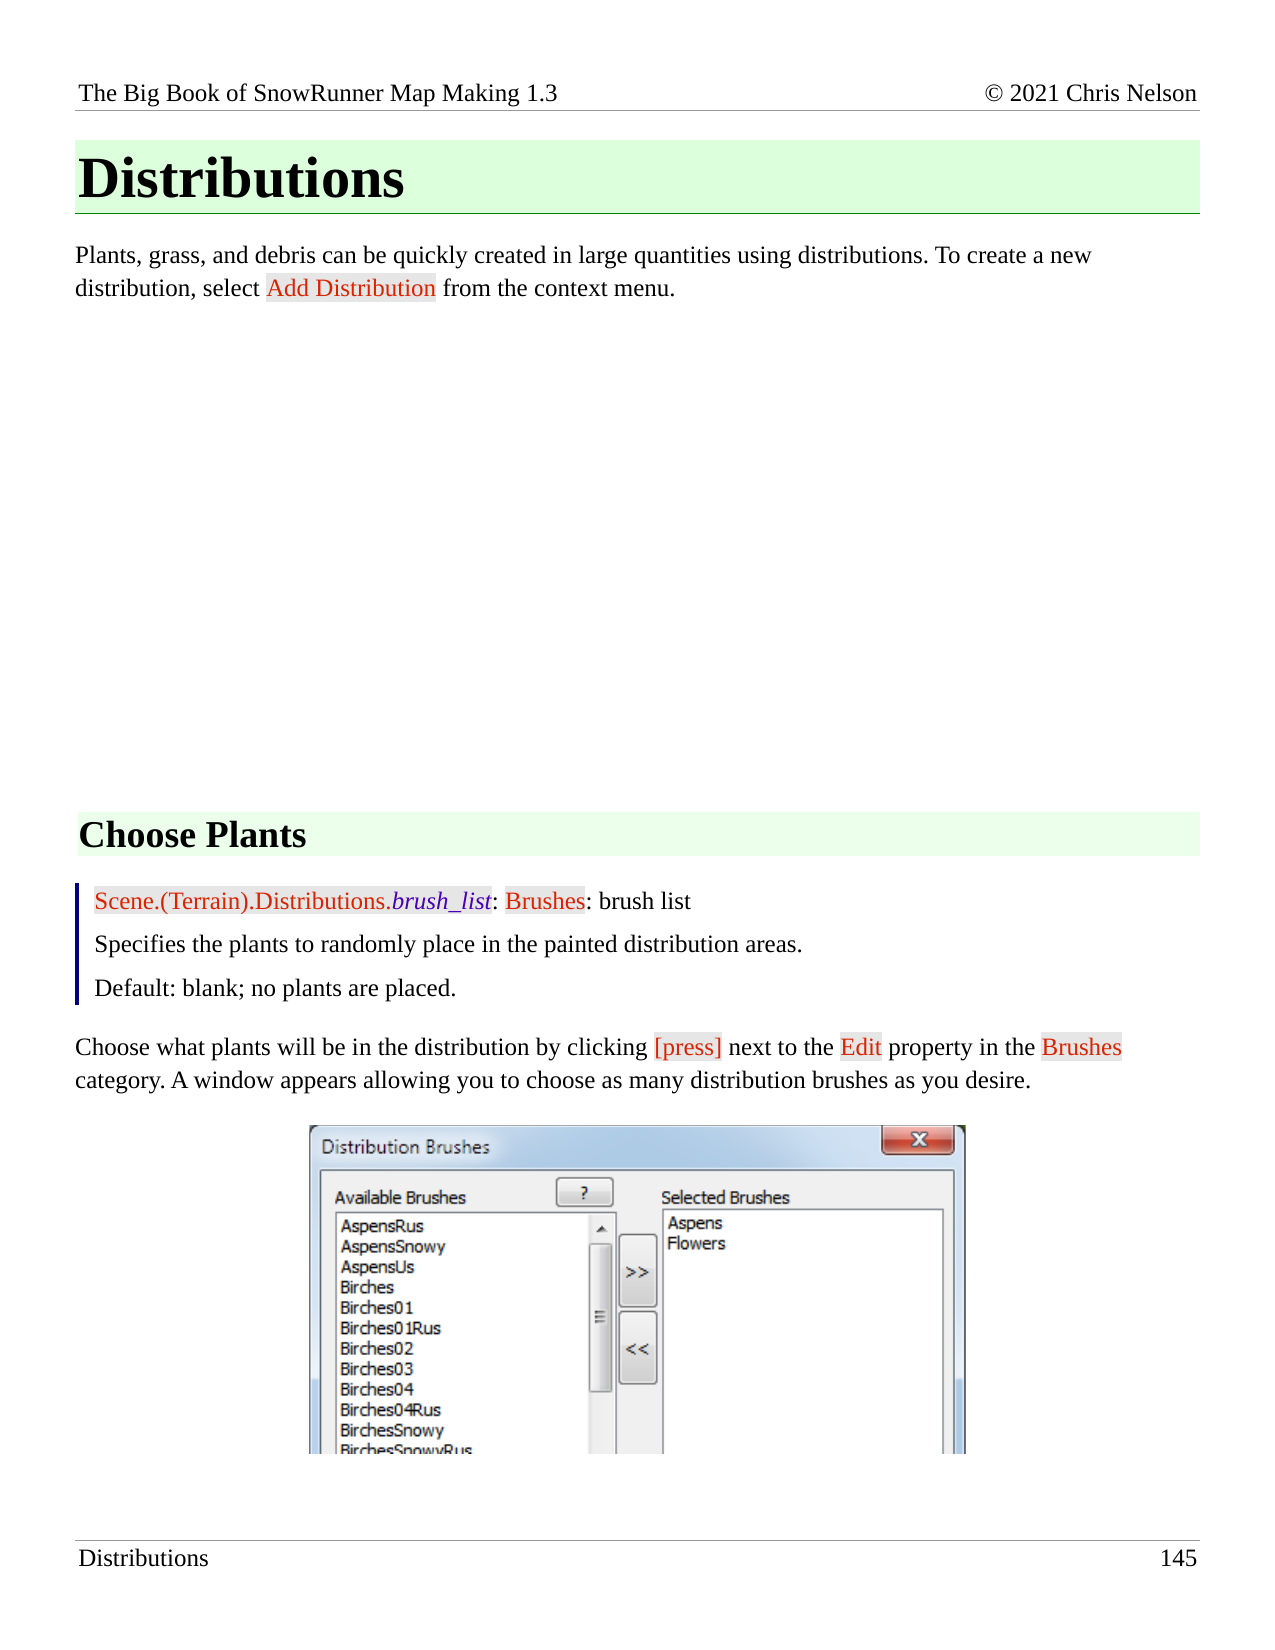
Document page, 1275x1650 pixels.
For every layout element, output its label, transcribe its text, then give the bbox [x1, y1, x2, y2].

text Scene.(Terrain).Distributions.brush_list: Brushes: brush list [79, 883, 1200, 914]
text Specifies the plants to randomly place in the painted distribution areas. [79, 926, 1200, 958]
text Plants, grass, and debris can be quickly created in large quantities using distributions. To create a new distribution, select Add Distribution from the context menu. [75, 240, 1200, 302]
text Choose what plants will be in the distribution by clicking [press] next to the Edit property in the Brushes category. A window appears allowing you to choose as many distribution brushes as you desire. [75, 1032, 1200, 1094]
subtitle Choose Plants [78, 812, 1200, 856]
subtitle Distributions [75, 140, 1200, 213]
text Default: blank; no plants are placed. [79, 970, 1200, 1005]
picture [309, 1125, 966, 1454]
